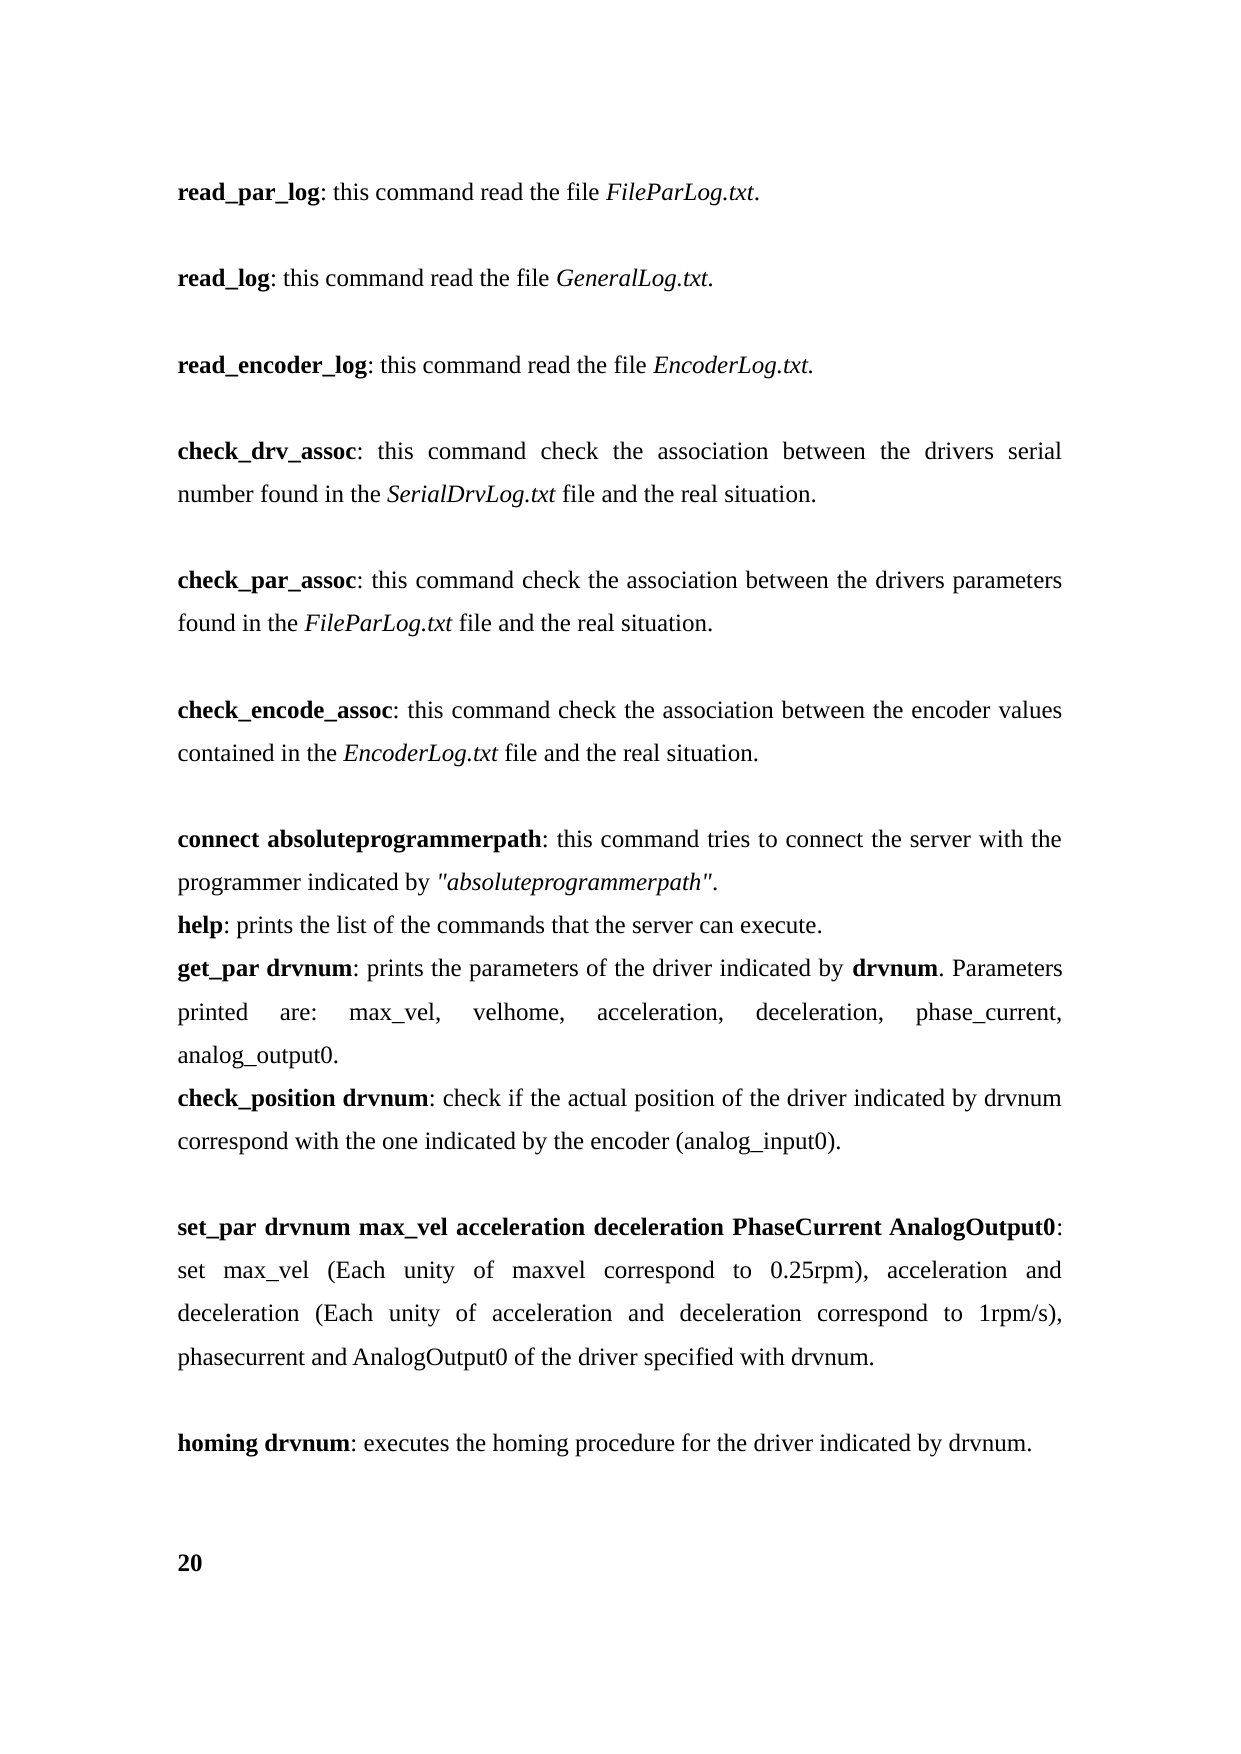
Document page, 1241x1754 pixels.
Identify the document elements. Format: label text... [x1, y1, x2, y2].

text check_position drvnum: check if the actual position of the driver indicated by drvnum correspond with the one indicated by the encoder (analog_input0). [177, 1083, 1063, 1155]
text get_par drvnum: prints the parameters of the driver indicated by drvnum. Parameters printed are: max_vel, velhome, acceleration, deceleration, phase_current, analog_output0. [177, 953, 1063, 1068]
text read_log: this command read the file GeneralLog.txt. [177, 263, 1063, 292]
text check_encode_assoc: this command check the association between the encoder values contained in the EncoderLog.txt file and the real situation. [177, 695, 1063, 767]
text homing drvnum: executes the homing procedure for the driver indicated by drvnum. [177, 1428, 1063, 1457]
text set_par drvnum max_vel acceleration deceleration PhaseCurrent AnalogOutput0: set max_vel (Each unity of maxvel correspond to 0.25rpm), acceleration and deceleration (Each unity of acceleration and deceleration correspond to 1rpm/s), phasecurrent and AnalogOutput0 of the driver specified with drvnum. [177, 1212, 1063, 1370]
text help: prints the list of the commands that the server can execute. [177, 910, 1063, 939]
text check_par_assoc: this command check the association between the drivers parameters found in the FileParLog.txt file and the real situation. [177, 565, 1063, 637]
text read_par_log: this command read the file FileParLog.txt. [177, 177, 1063, 206]
text check_drv_assoc: this command check the association between the drivers serial number found in the SerialDrvLog.txt file and the real situation. [177, 436, 1063, 508]
text connect absoluteprogrammerpath: this command tries to connect the server with the programmer indicated by "absoluteprogrammerpath". [177, 824, 1063, 896]
text read_encoder_log: this command read the file EncoderLog.txt. [177, 350, 1063, 378]
